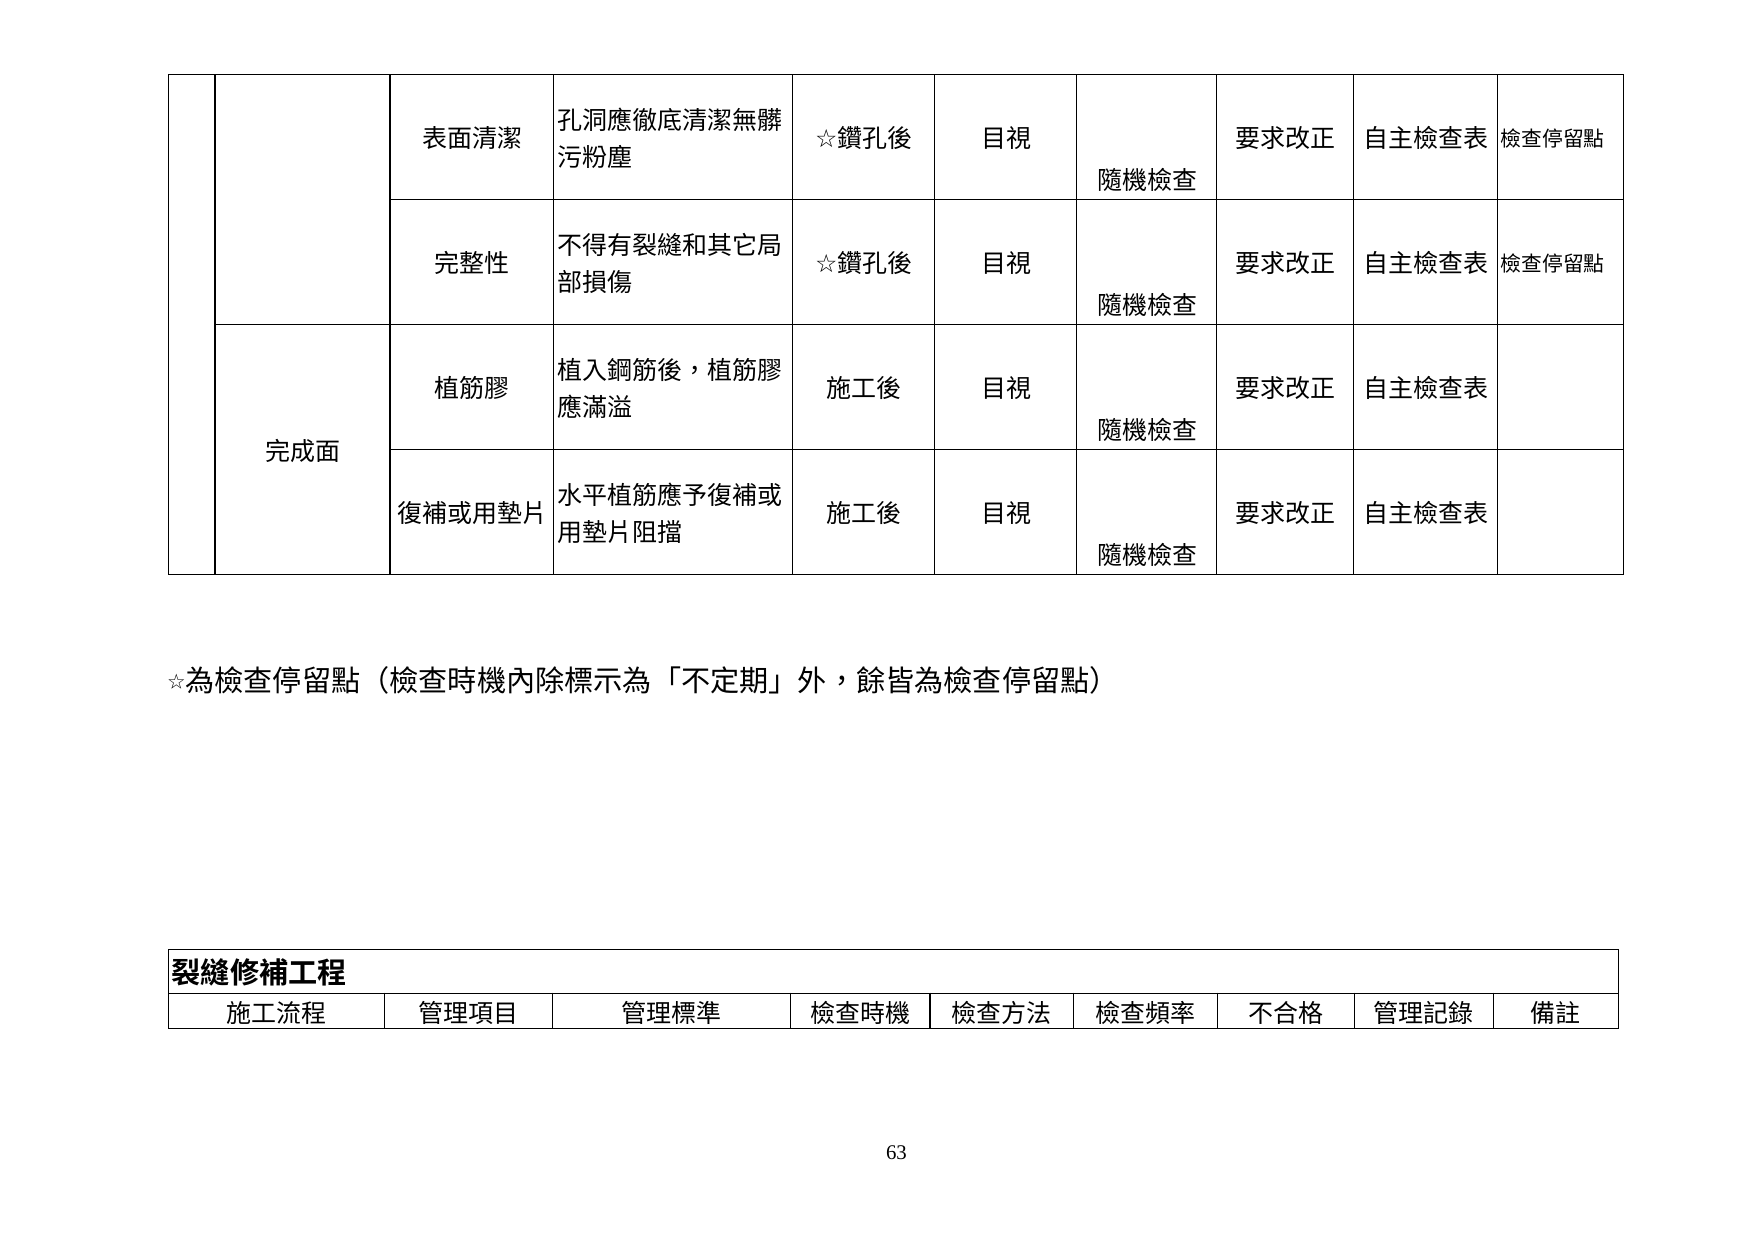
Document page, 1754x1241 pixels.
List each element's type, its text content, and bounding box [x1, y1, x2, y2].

table_cell 孔洞應徹底清潔無髒污粉塵 [554, 75, 792, 199]
table_cell 目視 [935, 200, 1076, 324]
table_cell 復補或用墊片 [391, 450, 553, 574]
table_cell 水平植筋應予復補或用墊片阻擋 [554, 450, 792, 574]
table_cell 施工後 [793, 325, 934, 449]
table_cell ☆鑽孔後 [793, 75, 934, 199]
table_cell 完整性 [391, 200, 553, 324]
table_cell 管理記錄 [1355, 994, 1493, 1028]
table_cell 隨機檢查 [1077, 75, 1216, 199]
table_cell 不合格 之處理 [1218, 994, 1354, 1028]
table_cell 隨機檢查 [1077, 200, 1216, 324]
table_cell 表面清潔 [391, 75, 553, 199]
table_cell [169, 75, 214, 574]
table_cell 檢查方法 [931, 994, 1073, 1028]
table_cell 要求改正 [1217, 450, 1353, 574]
table_cell 目視 [935, 450, 1076, 574]
table_cell 目視 [935, 75, 1076, 199]
table_cell 隨機檢查 [1077, 450, 1216, 574]
table_cell 檢查時機 [791, 994, 929, 1028]
table_cell [216, 75, 389, 324]
table_cell 自主檢查表 [1354, 450, 1497, 574]
table_cell 施工流程 [169, 994, 384, 1028]
table_cell 備註 [1494, 994, 1618, 1028]
table_cell 檢查停留點 [1498, 75, 1623, 199]
table_cell 完成面 [216, 325, 389, 574]
table_cell [1498, 325, 1623, 449]
table_header 裂縫修補工程 [169, 950, 1618, 992]
table_cell 自主檢查表 [1354, 200, 1497, 324]
table_cell 目視 [935, 325, 1076, 449]
text ☆為檢查停留點（檢查時機內除標示為「不定期」外，餘皆為檢查停留點） [109, 637, 1683, 699]
table_cell [1619, 993, 1624, 1028]
table_cell 植入鋼筋後，植筋膠應滿溢 [554, 325, 792, 449]
table_cell 檢查頻率 [1074, 994, 1217, 1028]
table_cell ☆鑽孔後 [793, 200, 934, 324]
table_header [1619, 949, 1624, 992]
table_cell 施工後 [793, 450, 934, 574]
table_cell 隨機檢查 [1077, 325, 1216, 449]
table_cell 不得有裂縫和其它局部損傷 [554, 200, 792, 324]
table_cell 管理項目 [385, 994, 552, 1028]
table_cell 要求改正 [1217, 200, 1353, 324]
table_cell 自主檢查表 [1354, 75, 1497, 199]
table_cell 自主檢查表 [1354, 325, 1497, 449]
table_cell 要求改正 [1217, 325, 1353, 449]
table_cell 要求改正 [1217, 75, 1353, 199]
table_cell 管理標準 [553, 994, 790, 1028]
table_cell [1498, 450, 1623, 574]
table_cell 檢查停留點 [1498, 200, 1623, 324]
table_cell 植筋膠 [391, 325, 553, 449]
